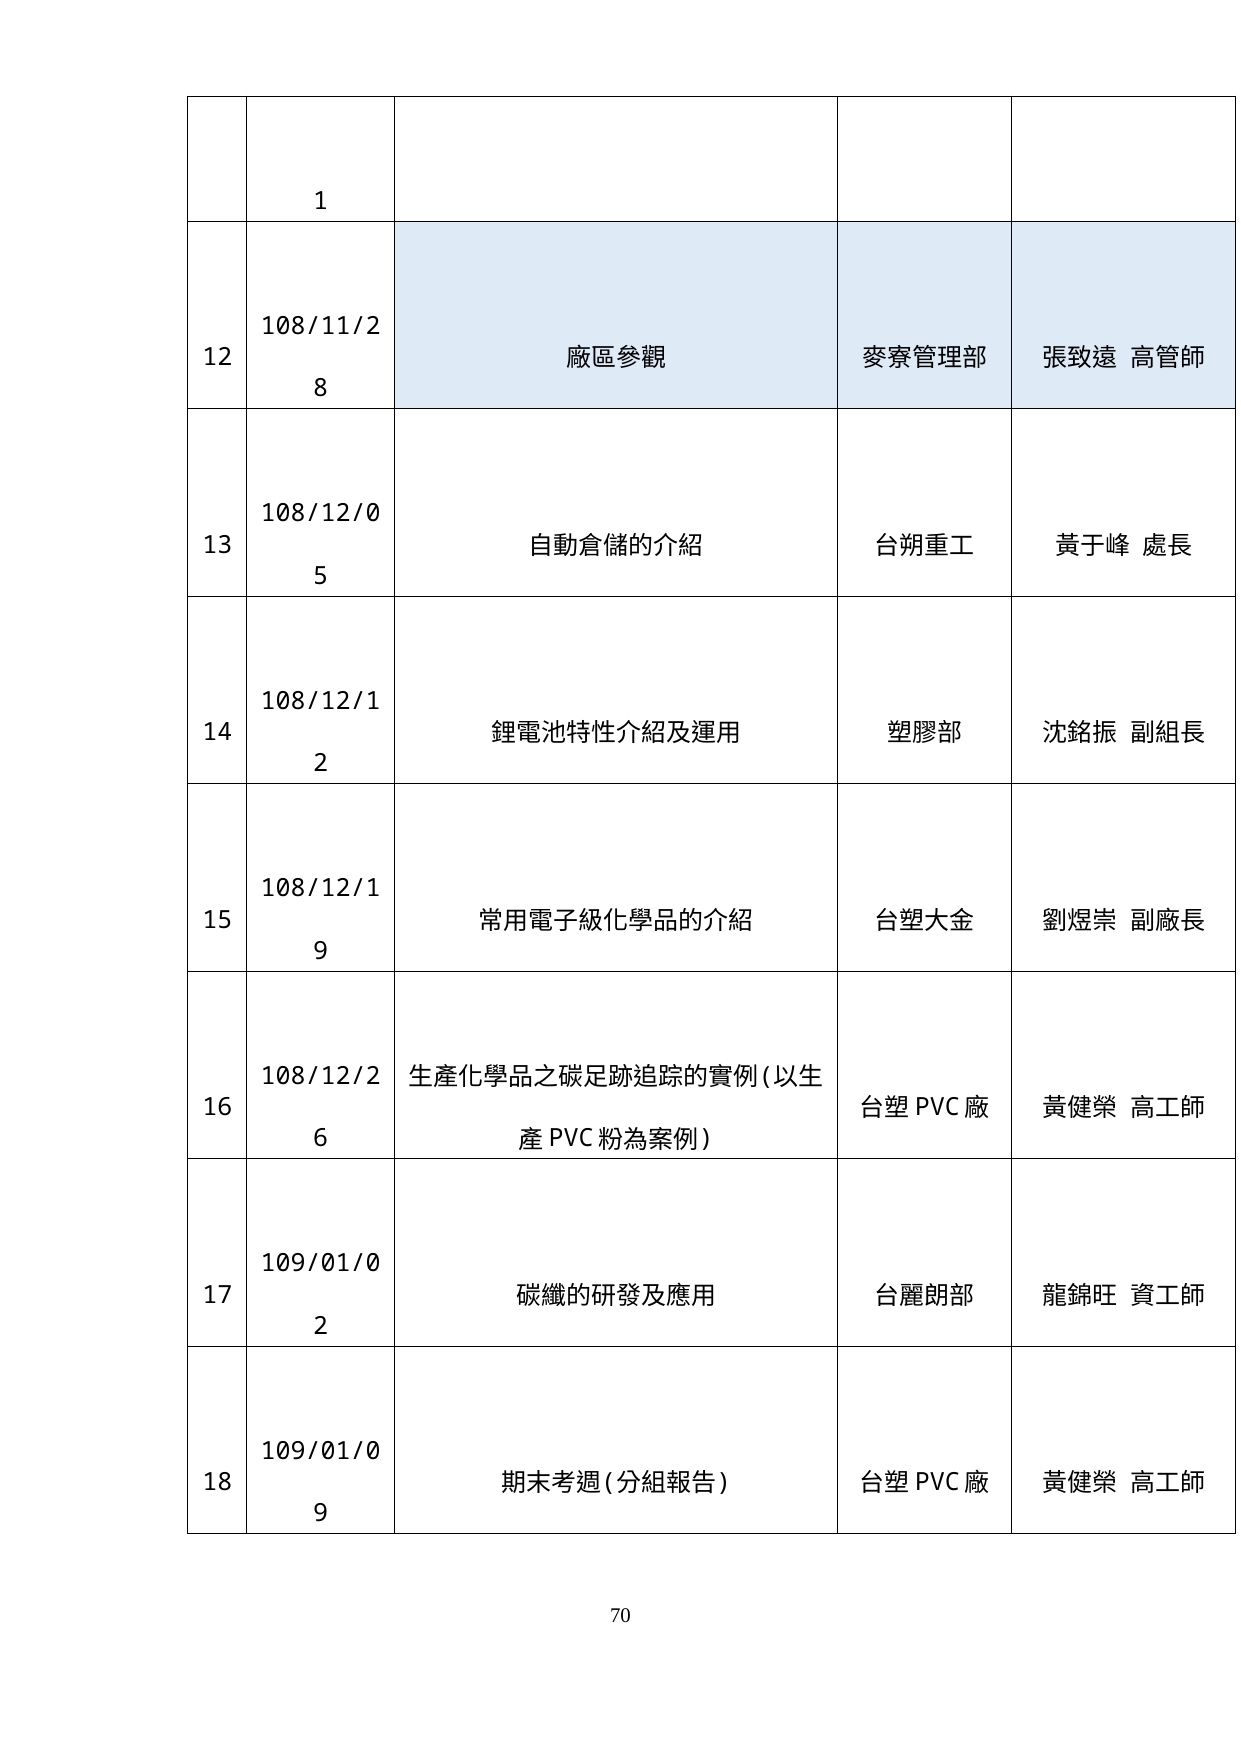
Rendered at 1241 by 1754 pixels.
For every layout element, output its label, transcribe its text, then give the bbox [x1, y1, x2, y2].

table_cell 108/12/26 [247, 972, 394, 1158]
table_cell 劉煜崇 副廠長 [1012, 784, 1235, 971]
table_cell 台麗朗部 [838, 1159, 1011, 1346]
table_cell 台朔重工 [838, 409, 1011, 596]
table_cell 龍錦旺 資工師 [1012, 1159, 1235, 1346]
table_cell 108/12/12 [247, 597, 394, 783]
table_cell 12 [188, 222, 246, 408]
table_cell 109/01/09 [247, 1347, 394, 1533]
table_cell 期末考週(分組報告) [395, 1347, 837, 1533]
table_cell [188, 97, 246, 221]
table_cell 麥寮管理部 [838, 222, 1011, 408]
table_cell 廠區參觀 [395, 222, 837, 408]
table_cell [395, 97, 837, 221]
table_cell 13 [188, 409, 246, 596]
table_cell 1 [247, 97, 394, 221]
table_cell 14 [188, 597, 246, 783]
table_cell 18 [188, 1347, 246, 1533]
table_cell 16 [188, 972, 246, 1158]
table_cell 108/12/19 [247, 784, 394, 971]
table_cell 台塑大金 [838, 784, 1011, 971]
table_cell 108/12/05 [247, 409, 394, 596]
table_cell 109/01/02 [247, 1159, 394, 1346]
table_cell 台塑PVC廠 [838, 972, 1011, 1158]
table_cell 張致遠 高管師 [1012, 222, 1235, 408]
table_cell 台塑PVC廠 [838, 1347, 1011, 1533]
table_cell 黃健榮 高工師 [1012, 1347, 1235, 1533]
table_cell 自動倉儲的介紹 [395, 409, 837, 596]
table_cell 黃于峰 處長 [1012, 409, 1235, 596]
table_cell 17 [188, 1159, 246, 1346]
table_cell [838, 97, 1011, 221]
table_cell 生產化學品之碳足跡追踪的實例(以生產PVC粉為案例) [395, 972, 837, 1158]
table_cell 塑膠部 [838, 597, 1011, 783]
table_cell 108/11/28 [247, 222, 394, 408]
table_cell 常用電子級化學品的介紹 [395, 784, 837, 971]
table_cell [1012, 97, 1235, 221]
table_cell 鋰電池特性介紹及運用 [395, 597, 837, 783]
table_cell 黃健榮 高工師 [1012, 972, 1235, 1158]
table_cell 15 [188, 784, 246, 971]
table_cell 沈銘振 副組長 [1012, 597, 1235, 783]
table_cell 碳纖的研發及應用 [395, 1159, 837, 1346]
